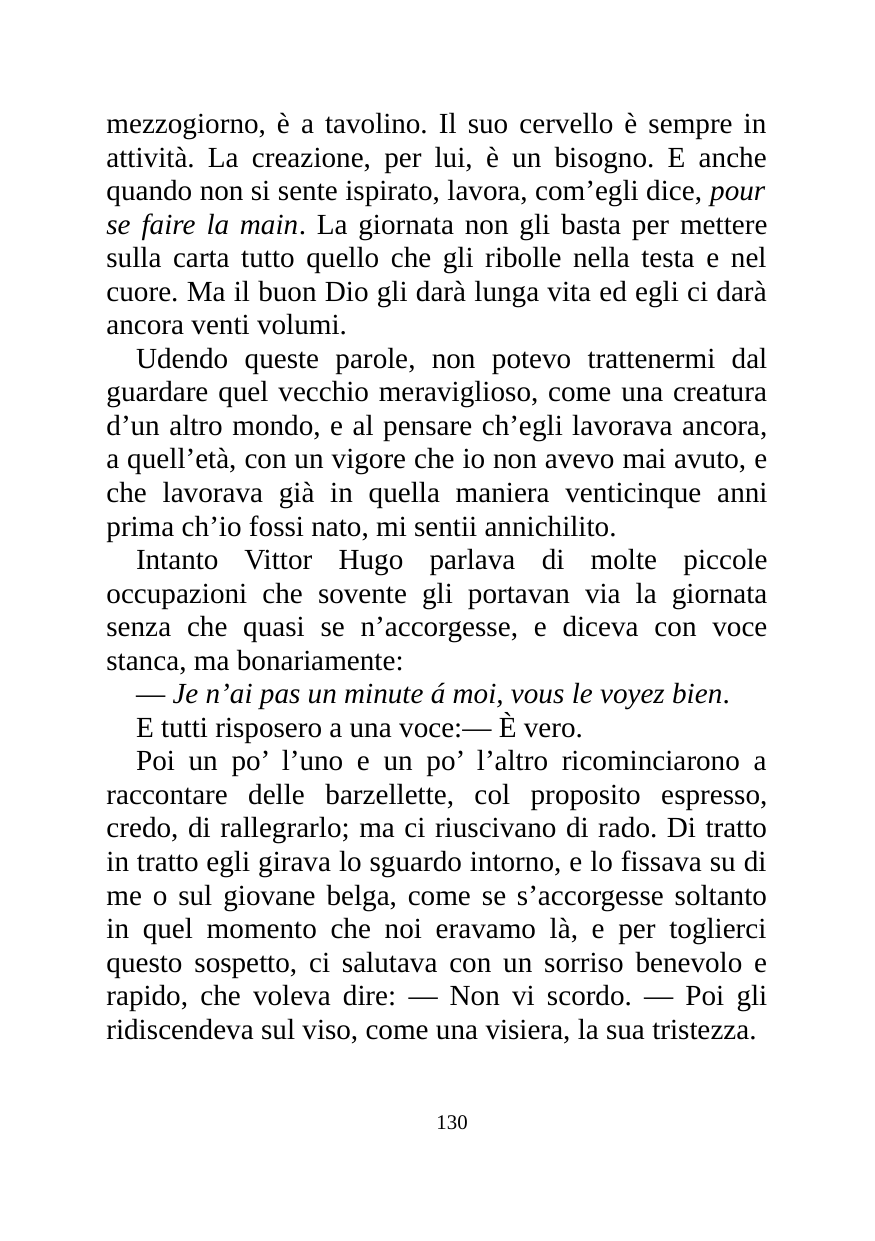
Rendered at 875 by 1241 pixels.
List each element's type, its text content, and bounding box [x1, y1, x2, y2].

text — Je n’ai pas un minute á moi, vous le voyez bien. [106, 676, 768, 710]
text Intanto Vittor Hugo parlava di molte piccole occupazioni che sovente gli portavan via la giornata senza che quasi se n’accorgesse, e diceva con voce stanca, ma bonariamente: [106, 542, 768, 676]
text mezzogiorno, è a tavolino. Il suo cervello è sempre in attività. La creazione, per lui, è un bisogno. E anche quando non si sente ispirato, lavora, com’egli dice, pour se faire la main. La giornata non gli basta per mettere sulla carta tutto quello che gli ribolle nella testa e nel cuore. Ma il buon Dio gli darà lunga vita ed egli ci darà ancora venti volumi. [106, 106, 768, 341]
text E tutti risposero a una voce:— È vero. [106, 710, 768, 743]
text Udendo queste parole, non potevo trattenermi dal guardare quel vecchio meraviglioso, come una creatura d’un altro mondo, e al pensare ch’egli lavorava ancora, a quell’età, con un vigore che io non avevo mai avuto, e che lavorava già in quella maniera venticinque anni prima ch’io fossi nato, mi sentii annichilito. [106, 341, 768, 542]
text Poi un po’ l’uno e un po’ l’altro ricominciarono a raccontare delle barzellette, col proposito espresso, credo, di rallegrarlo; ma ci riuscivano di rado. Di tratto in tratto egli girava lo sguardo intorno, e lo fissava su di me o sul giovane belga, come se s’accorgesse soltanto in quel momento che noi eravamo là, e per toglierci questo sospetto, ci salutava con un sorriso benevolo e rapido, che voleva dire: — Non vi scordo. — Poi gli ridiscendeva sul viso, come una visiera, la sua tristezza. [106, 743, 768, 1045]
